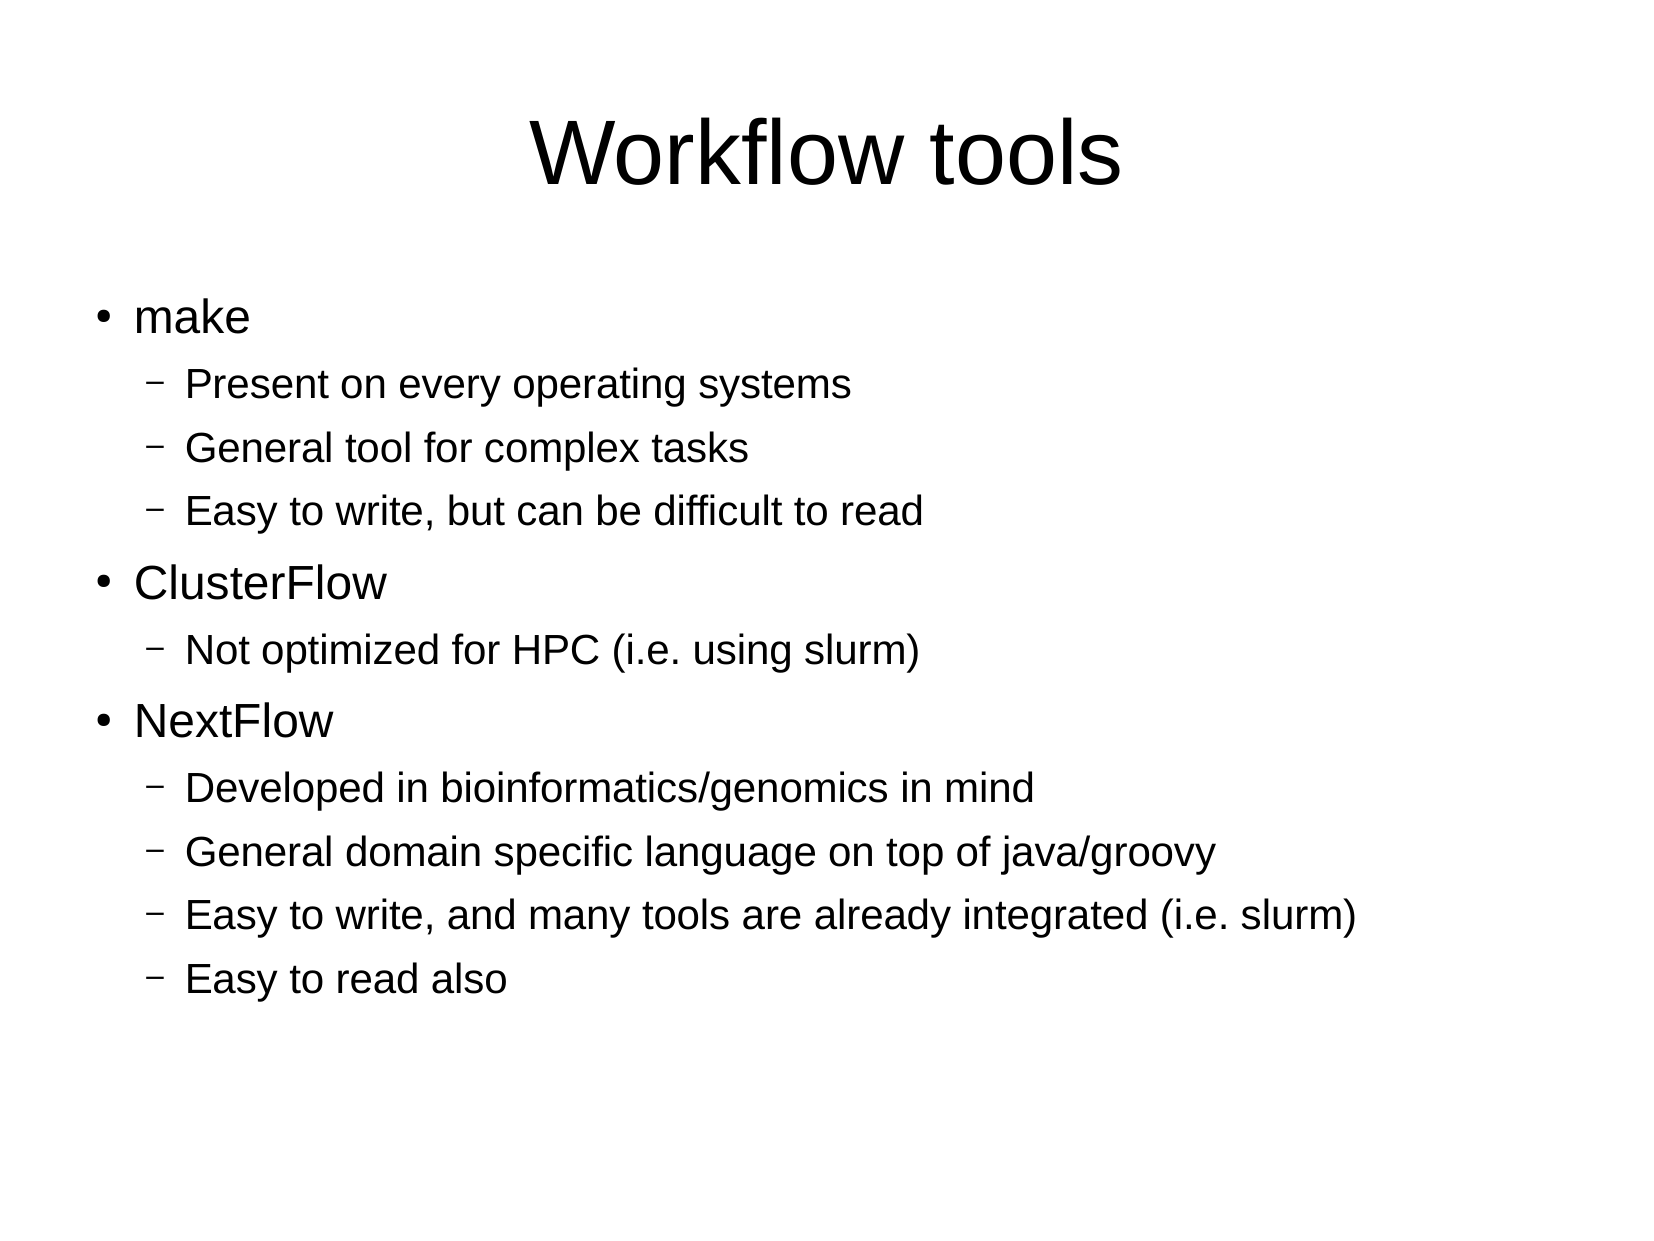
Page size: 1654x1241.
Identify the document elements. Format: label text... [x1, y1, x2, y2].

list make Present on every operating systems General tool for complex tasks Easy to write, but can be difficult to read ClusterFlow Not optimized for HPC (i.e. using slurm) NextFlow Developed in bioinformatics/genomics in mind General domain specific language on top of java/groovy Easy to write, and many tools are already integrated (i.e. slurm) Easy to read also [82, 290, 1571, 1010]
title Workflow tools [82, 49, 1571, 257]
